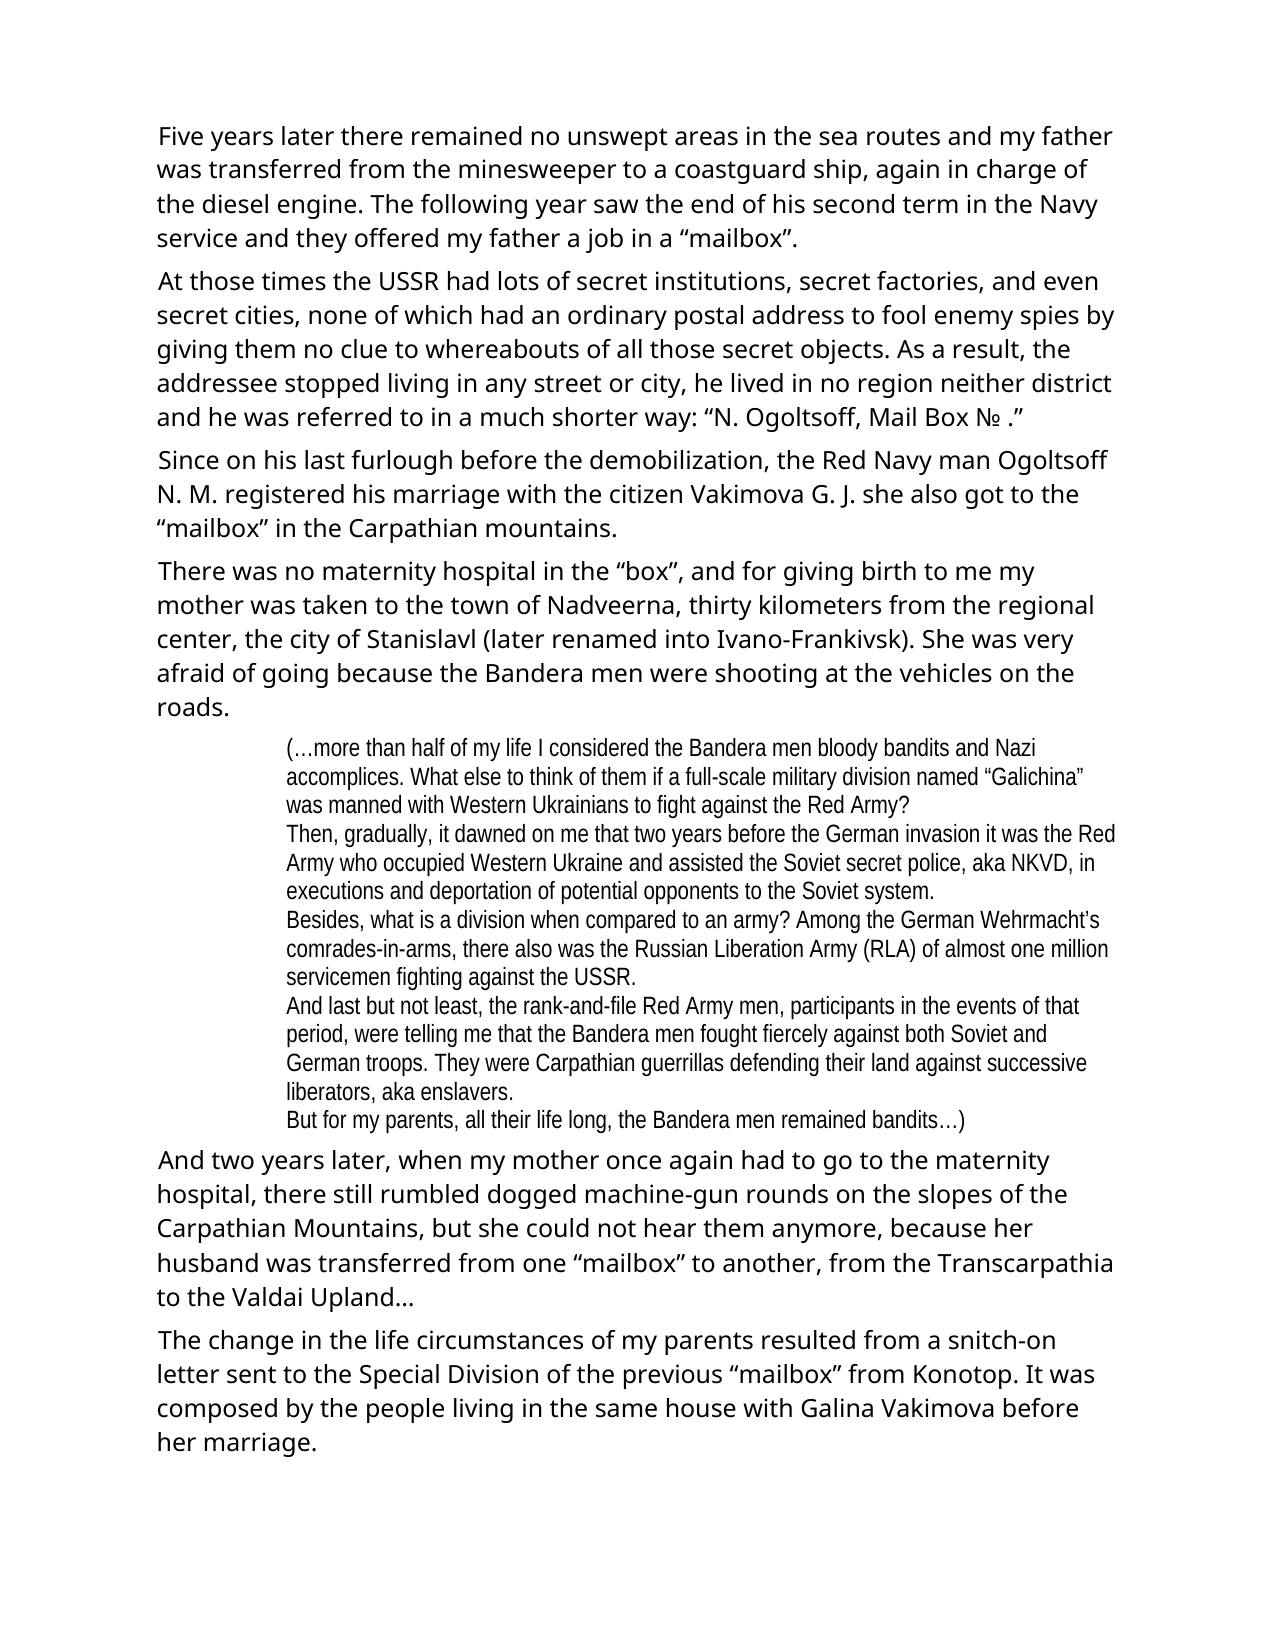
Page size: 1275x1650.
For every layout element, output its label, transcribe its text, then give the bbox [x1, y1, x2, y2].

text The change in the life circumstances of my parents resulted from a snitch-on letter sent to the Special Division of the previous “mailbox” from Konotop. It was composed by the people living in the same house with Galina Vakimova before her marriage. [156, 1322, 1118, 1458]
text At those times the USSR had lots of secret institutions, secret factories, and even secret cities, none of which had an ordinary postal address to fool enemy spies by giving them no clue to whereabouts of all those secret objects. As a result, the addressee stopped living in any street or city, he lived in no region neither district and he was referred to in a much shorter way: “N. Ogoltsoff, Mail Box № .” [156, 263, 1118, 434]
text There was no maternity hospital in the “box”, and for giving birth to me my mother was taken to the town of Nadveerna, thirty kilometers from the regional center, the city of Stanislavl (later renamed into Ivano-Frankivsk). She was very afraid of going because the Bandera men were shooting at the vehicles on the roads. [156, 554, 1118, 724]
list (…more than half of my life I considered the Bandera men bloody bandits and Nazi accomplices. What else to think of them if a full-scale military division named “Galichina” was manned with Western Ukrainians to fight against the Red Army? [286, 733, 1118, 819]
text And two years later, when my mother once again had to go to the maternity hospital, there still rumbled dogged machine-gun rounds on the slopes of the Carpathian Mountains, but she could not hear them anymore, because her husband was transferred from one “mailbox” to another, from the Transcarpathia to the Valdai Upland… [156, 1143, 1118, 1313]
list Besides, what is a division when compared to an army? Among the German Wehrmacht’s comrades-in-arms, there also was the Russian Liberation Army (RLA) of almost one million servicemen fighting against the USSR. [286, 905, 1118, 991]
text Five years later there remained no unswept areas in the sea routes and my father was transferred from the minesweeper to a coastguard ship, again in charge of the diesel engine. The following year saw the end of his second term in the Navy service and they offered my father a job in a “mailbox”. [156, 118, 1118, 254]
list And last but not least, the rank-and-file Red Army men, participants in the events of that period, were telling me that the Bandera men fought fiercely against both Soviet and German troops. They were Carpathian guerrillas defending their land against successive liberators, aka enslavers. [286, 991, 1118, 1105]
text Since on his last furlough before the demobilization, the Red Navy man Ogoltsoff N. M. registered his marriage with the citizen Vakimova G. J. she also got to the “mailbox” in the Carpathian mountains. [156, 443, 1118, 545]
list But for my parents, all their life long, the Bandera men remained bandits…) [286, 1105, 1118, 1134]
list Then, gradually, it dawned on me that two years before the German invasion it was the Red Army who occupied Western Ukraine and assisted the Soviet secret police, aka NKVD, in executions and deportation of potential opponents to the Soviet system. [286, 819, 1118, 905]
